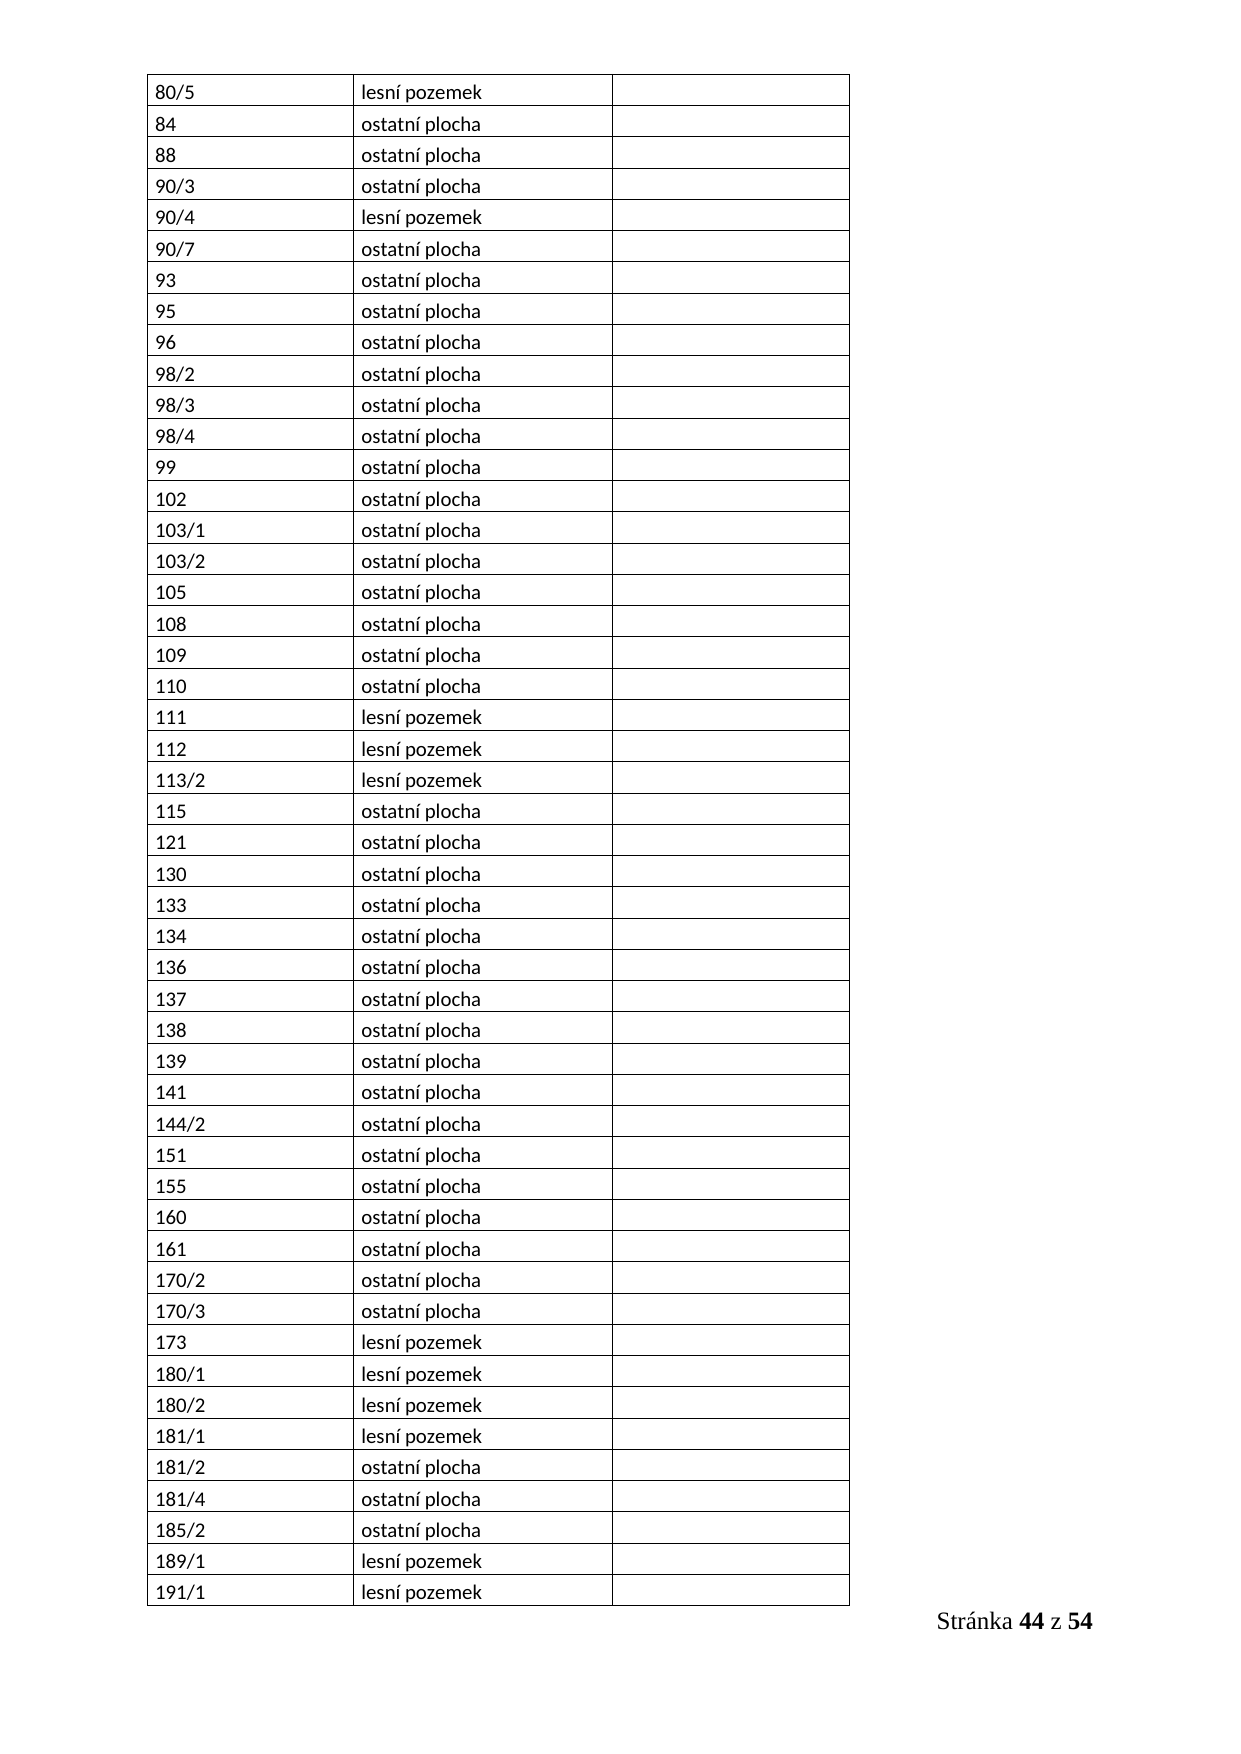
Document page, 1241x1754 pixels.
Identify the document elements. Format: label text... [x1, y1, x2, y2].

table_cell [613, 200, 849, 230]
table_cell 103/1 [148, 512, 353, 542]
table_cell lesní pozemek [354, 1387, 612, 1417]
table_cell [991, 668, 1129, 699]
table_cell [613, 106, 849, 136]
table_cell ostatní plocha [354, 1294, 612, 1324]
table_cell [850, 1480, 991, 1511]
table_cell [850, 730, 991, 761]
table_cell [850, 1199, 991, 1230]
table_cell [613, 137, 849, 167]
table_cell [613, 1325, 849, 1355]
table_cell ostatní plocha [354, 512, 612, 542]
table_cell ostatní plocha [354, 169, 612, 199]
table_cell 141 [148, 1075, 353, 1105]
table_cell 173 [148, 1325, 353, 1355]
table_cell ostatní plocha [354, 544, 612, 574]
table_cell ostatní plocha [354, 262, 612, 292]
table_cell [991, 980, 1129, 1011]
table_cell [613, 1012, 849, 1042]
table_cell [991, 886, 1129, 917]
table_cell [991, 1418, 1129, 1449]
table_cell [850, 324, 991, 355]
table_cell [850, 1543, 991, 1574]
table_cell 84 [148, 106, 353, 136]
table_cell [991, 293, 1129, 324]
table_cell [850, 605, 991, 636]
table_cell [613, 1544, 849, 1574]
table_cell 95 [148, 294, 353, 324]
table_cell ostatní plocha [354, 1044, 612, 1074]
table_cell [991, 386, 1129, 417]
table_cell 109 [148, 637, 353, 667]
table_cell 112 [148, 731, 353, 761]
table_cell ostatní plocha [354, 231, 612, 261]
table_cell [991, 230, 1129, 261]
table_cell [613, 856, 849, 886]
table_cell [850, 1168, 991, 1199]
table_cell [850, 418, 991, 449]
table_cell ostatní plocha [354, 1075, 612, 1105]
table_cell [991, 949, 1129, 980]
table_cell [991, 480, 1129, 511]
table_cell 121 [148, 825, 353, 855]
table_cell [991, 1324, 1129, 1355]
table_cell [613, 606, 849, 636]
table_cell ostatní plocha [354, 481, 612, 511]
table_cell ostatní plocha [354, 356, 612, 386]
table_cell 138 [148, 1012, 353, 1042]
table_cell ostatní plocha [354, 1106, 612, 1136]
table_cell [850, 199, 991, 230]
table_cell 80/5 [148, 75, 353, 105]
table_cell [613, 1575, 849, 1605]
table_cell 108 [148, 606, 353, 636]
table_cell ostatní plocha [354, 325, 612, 355]
table_cell [991, 199, 1129, 230]
table_cell [613, 481, 849, 511]
table_cell [613, 762, 849, 792]
table_cell [850, 1355, 991, 1386]
table_cell [991, 1105, 1129, 1136]
table_cell 98/2 [148, 356, 353, 386]
table_cell [850, 386, 991, 417]
table_cell [850, 1043, 991, 1074]
table_cell [991, 761, 1129, 792]
table_cell lesní pozemek [354, 700, 612, 730]
table_cell [991, 1480, 1129, 1511]
table_cell 98/4 [148, 419, 353, 449]
table_cell lesní pozemek [354, 731, 612, 761]
table_cell ostatní plocha [354, 1512, 612, 1542]
table_cell [991, 105, 1129, 136]
table_cell [991, 574, 1129, 605]
table_cell ostatní plocha [354, 794, 612, 824]
table_cell [613, 1169, 849, 1199]
table_cell [850, 168, 991, 199]
table_cell 130 [148, 856, 353, 886]
table_cell 180/2 [148, 1387, 353, 1417]
table_cell [991, 699, 1129, 730]
table_cell [991, 605, 1129, 636]
table_cell 170/2 [148, 1262, 353, 1292]
table_cell ostatní plocha [354, 1200, 612, 1230]
table_cell [991, 918, 1129, 949]
table_cell [991, 1511, 1129, 1542]
table_cell [991, 1355, 1129, 1386]
table_cell ostatní plocha [354, 387, 612, 417]
table_cell [991, 1574, 1129, 1605]
table_cell [991, 1199, 1129, 1230]
table_cell [991, 1261, 1129, 1292]
table_cell [613, 887, 849, 917]
table_cell [613, 356, 849, 386]
table_cell [991, 1136, 1129, 1167]
table_cell ostatní plocha [354, 856, 612, 886]
table_cell [991, 418, 1129, 449]
table_cell [613, 1387, 849, 1417]
table_cell 113/2 [148, 762, 353, 792]
table_cell [613, 1450, 849, 1480]
table_cell lesní pozemek [354, 762, 612, 792]
table_cell 191/1 [148, 1575, 353, 1605]
table_cell [613, 669, 849, 699]
table_cell [850, 949, 991, 980]
table_cell ostatní plocha [354, 1450, 612, 1480]
table_cell [850, 355, 991, 386]
table_cell lesní pozemek [354, 200, 612, 230]
table_cell [850, 1230, 991, 1261]
table_cell [613, 825, 849, 855]
table_cell 115 [148, 794, 353, 824]
table_cell [991, 1074, 1129, 1105]
table_cell [613, 1294, 849, 1324]
table_cell [613, 950, 849, 980]
table_cell [991, 1043, 1129, 1074]
table_cell [613, 1481, 849, 1511]
table_cell 160 [148, 1200, 353, 1230]
table_cell [613, 450, 849, 480]
table_cell ostatní plocha [354, 606, 612, 636]
table_cell [850, 261, 991, 292]
table_cell [850, 1136, 991, 1167]
table_cell lesní pozemek [354, 1544, 612, 1574]
table_cell ostatní plocha [354, 1169, 612, 1199]
table_cell [613, 387, 849, 417]
table_cell 170/3 [148, 1294, 353, 1324]
table_cell [613, 262, 849, 292]
table_cell [991, 511, 1129, 542]
table_cell [850, 668, 991, 699]
table_cell [850, 136, 991, 167]
table_cell [613, 1075, 849, 1105]
table_cell [991, 730, 1129, 761]
table_cell [613, 1231, 849, 1261]
table_cell ostatní plocha [354, 1231, 612, 1261]
table_cell [850, 1261, 991, 1292]
table_cell [850, 1011, 991, 1042]
table_cell ostatní plocha [354, 419, 612, 449]
table_cell ostatní plocha [354, 887, 612, 917]
table_cell [613, 512, 849, 542]
table_cell [991, 543, 1129, 574]
table_cell 134 [148, 919, 353, 949]
table_cell ostatní plocha [354, 825, 612, 855]
table_cell [613, 981, 849, 1011]
table_cell [613, 1262, 849, 1292]
table_cell [991, 1449, 1129, 1480]
table_cell [613, 294, 849, 324]
table_cell ostatní plocha [354, 637, 612, 667]
table_cell 189/1 [148, 1544, 353, 1574]
table_cell [991, 168, 1129, 199]
table_cell [850, 918, 991, 949]
table_cell [850, 293, 991, 324]
table_cell [991, 1168, 1129, 1199]
table_cell [613, 419, 849, 449]
table_cell [991, 74, 1129, 105]
table_cell [850, 1324, 991, 1355]
table_cell [850, 105, 991, 136]
table_cell [613, 700, 849, 730]
table_cell 181/2 [148, 1450, 353, 1480]
table_cell [850, 574, 991, 605]
table_cell [850, 1386, 991, 1417]
table_cell 102 [148, 481, 353, 511]
table_cell [850, 1511, 991, 1542]
table_cell [613, 575, 849, 605]
table_cell [991, 136, 1129, 167]
table_cell [613, 1200, 849, 1230]
table_cell ostatní plocha [354, 669, 612, 699]
table_cell [613, 794, 849, 824]
table_cell [613, 1356, 849, 1386]
table_cell [850, 1105, 991, 1136]
table_cell 88 [148, 137, 353, 167]
table_cell [850, 699, 991, 730]
table_cell lesní pozemek [354, 1356, 612, 1386]
table_cell [991, 1386, 1129, 1417]
table_cell 136 [148, 950, 353, 980]
table_cell 90/3 [148, 169, 353, 199]
table_cell [850, 636, 991, 667]
table_cell 151 [148, 1137, 353, 1167]
table_cell ostatní plocha [354, 919, 612, 949]
table_cell 144/2 [148, 1106, 353, 1136]
table_cell [850, 230, 991, 261]
table_cell [613, 544, 849, 574]
table_cell 155 [148, 1169, 353, 1199]
table_cell 90/7 [148, 231, 353, 261]
table_cell [613, 1137, 849, 1167]
table_cell [991, 449, 1129, 480]
table_cell 133 [148, 887, 353, 917]
table_cell ostatní plocha [354, 1137, 612, 1167]
table_cell [850, 980, 991, 1011]
table_cell [991, 1293, 1129, 1324]
table_cell [613, 169, 849, 199]
table_cell 93 [148, 262, 353, 292]
table_cell [991, 1011, 1129, 1042]
table_cell lesní pozemek [354, 1419, 612, 1449]
table_cell 180/1 [148, 1356, 353, 1386]
table_cell 181/1 [148, 1419, 353, 1449]
table_cell lesní pozemek [354, 75, 612, 105]
table_cell ostatní plocha [354, 137, 612, 167]
table_cell [850, 824, 991, 855]
table_cell [991, 855, 1129, 886]
table_cell 96 [148, 325, 353, 355]
table_cell ostatní plocha [354, 1262, 612, 1292]
table_cell 110 [148, 669, 353, 699]
table_cell 161 [148, 1231, 353, 1261]
table_cell [613, 1512, 849, 1542]
table_cell [613, 325, 849, 355]
table_cell [613, 637, 849, 667]
table_cell 90/4 [148, 200, 353, 230]
table_cell lesní pozemek [354, 1575, 612, 1605]
table_cell [991, 636, 1129, 667]
table_cell 105 [148, 575, 353, 605]
table_cell ostatní plocha [354, 1012, 612, 1042]
table_cell ostatní plocha [354, 106, 612, 136]
table_cell [991, 1543, 1129, 1574]
table_cell lesní pozemek [354, 1325, 612, 1355]
table_cell [850, 1418, 991, 1449]
table_cell [613, 1044, 849, 1074]
table_cell 99 [148, 450, 353, 480]
table_cell [850, 1293, 991, 1324]
table_cell [613, 231, 849, 261]
table_cell ostatní plocha [354, 981, 612, 1011]
table_cell ostatní plocha [354, 950, 612, 980]
table_cell 185/2 [148, 1512, 353, 1542]
table_cell [850, 480, 991, 511]
table_cell ostatní plocha [354, 1481, 612, 1511]
table_cell 181/4 [148, 1481, 353, 1511]
table_cell [613, 75, 849, 105]
table_cell 103/2 [148, 544, 353, 574]
table_cell [850, 74, 991, 105]
table_cell 111 [148, 700, 353, 730]
table_cell [850, 1074, 991, 1105]
table_cell [850, 1574, 991, 1605]
table_cell 137 [148, 981, 353, 1011]
table_cell 139 [148, 1044, 353, 1074]
table_cell [850, 886, 991, 917]
table_cell [991, 1230, 1129, 1261]
table_cell ostatní plocha [354, 294, 612, 324]
table_cell [991, 324, 1129, 355]
table_cell [850, 855, 991, 886]
table_cell ostatní plocha [354, 575, 612, 605]
table_cell [850, 511, 991, 542]
table_cell [991, 824, 1129, 855]
table_cell [850, 449, 991, 480]
table_cell [850, 1449, 991, 1480]
table_cell [991, 261, 1129, 292]
table_cell [850, 793, 991, 824]
table_cell [991, 355, 1129, 386]
table_cell [850, 543, 991, 574]
table_cell [991, 793, 1129, 824]
table_cell ostatní plocha [354, 450, 612, 480]
table_cell [613, 731, 849, 761]
table_cell [613, 919, 849, 949]
table_cell [613, 1106, 849, 1136]
table_cell [613, 1419, 849, 1449]
table_cell [850, 761, 991, 792]
table_cell 98/3 [148, 387, 353, 417]
